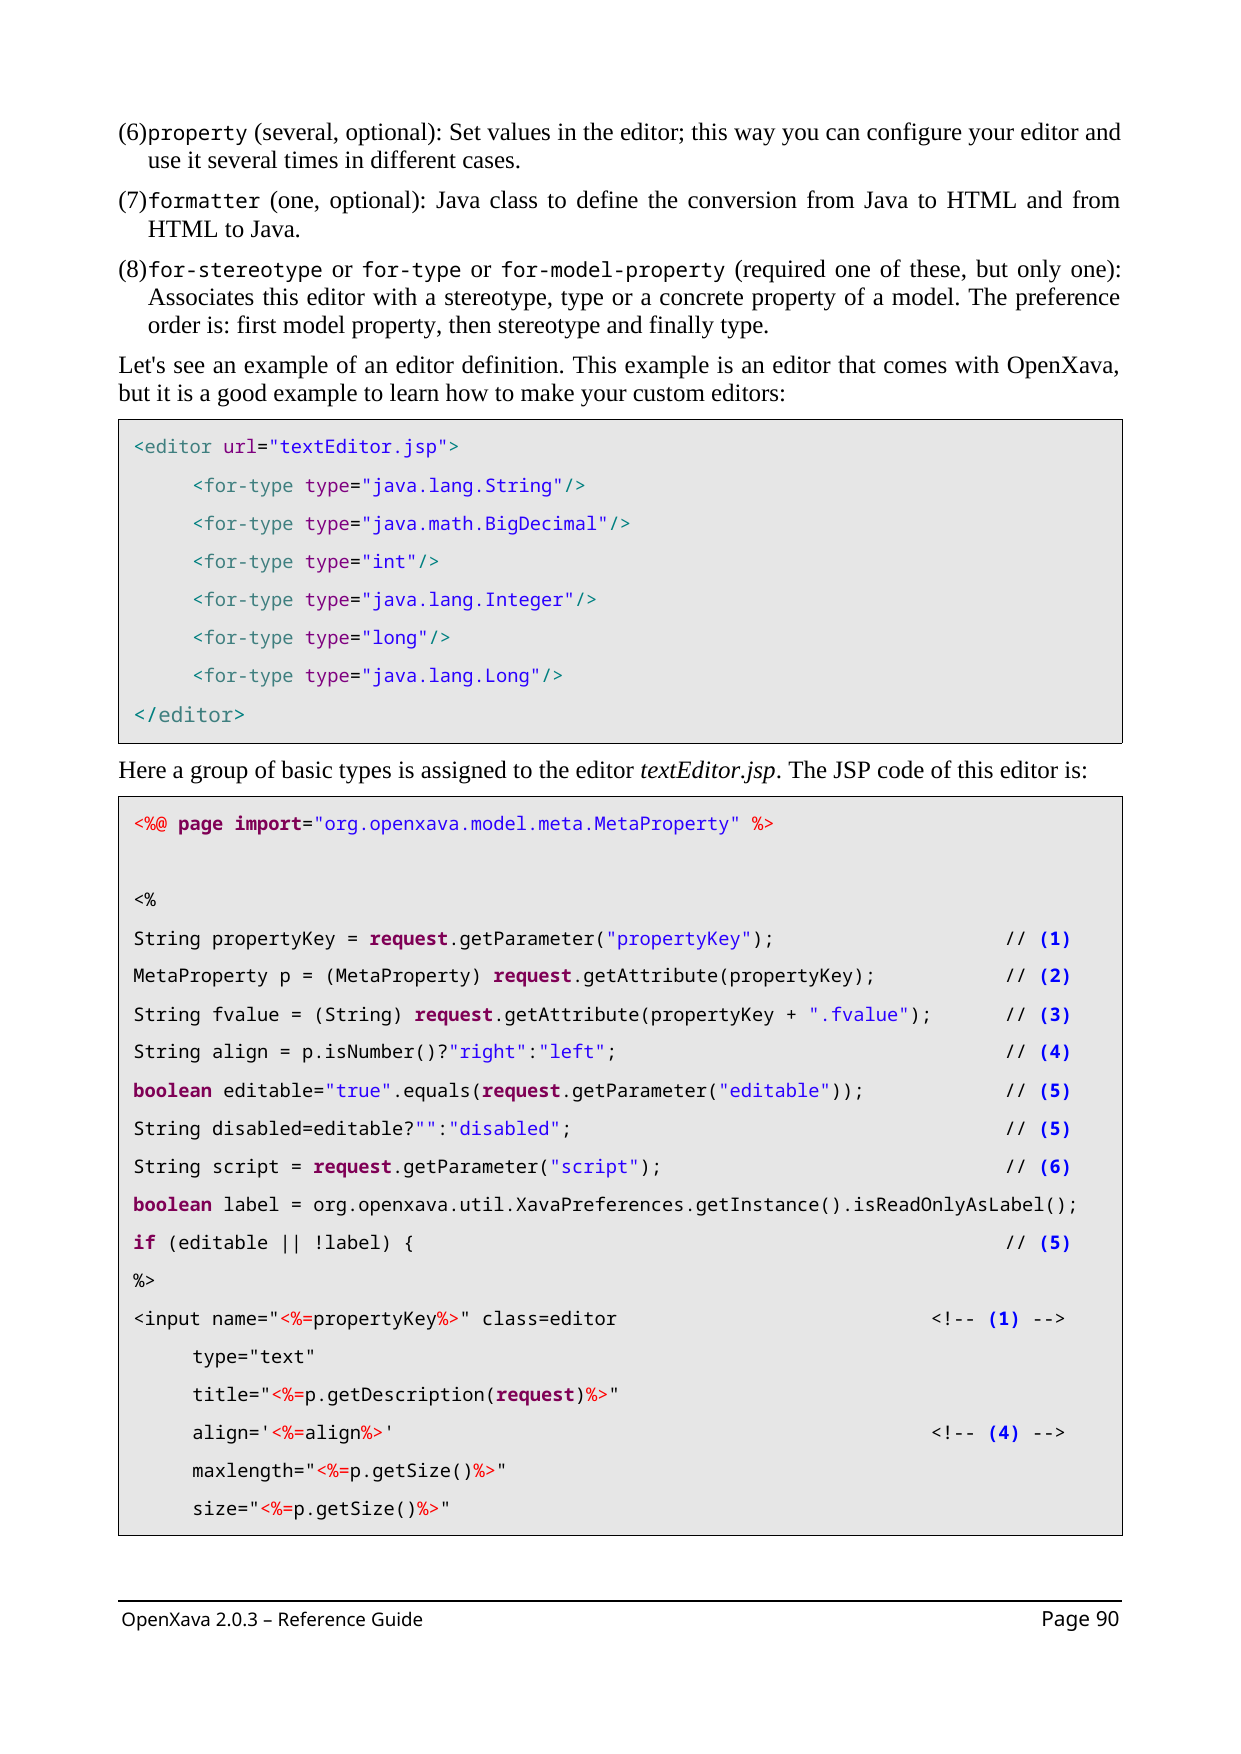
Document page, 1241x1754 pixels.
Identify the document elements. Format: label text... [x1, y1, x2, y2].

text <for-type type="long"/> [119, 609, 1122, 647]
text String script = request.getParameter("script"); // (6) [119, 1138, 1122, 1176]
text <% [119, 872, 1122, 910]
list for-stereotype or for-type or for-model-property (required one of these, but only one): Associates this editor with a stereotype, type or a concrete property of a model. The preference order is: first model property, then stereotype and finally type. [118, 255, 1122, 339]
list property (several, optional): Set values in the editor; this way you can configure your editor and use it several times in different cases. [118, 118, 1122, 174]
text boolean editable="true".equals(request.getParameter("editable")); // (5) [119, 1062, 1122, 1100]
text String propertyKey = request.getParameter("propertyKey"); // (1) [119, 910, 1122, 948]
text String fvalue = (String) request.getAttribute(propertyKey + ".fvalue"); // (3) [119, 986, 1122, 1024]
text <editor url="textEditor.jsp"> [119, 420, 1122, 457]
text maxlength="<%=p.getSize()%>" [119, 1442, 1122, 1480]
text <for-type type="int"/> [119, 533, 1122, 571]
text size="<%=p.getSize()%>" [119, 1480, 1122, 1535]
text align='<%=align%>' <!-- (4) --> [119, 1404, 1122, 1442]
text <for-type type="java.lang.String"/> [119, 457, 1122, 495]
text <%@ page import="org.openxava.model.meta.MetaProperty" %> [119, 797, 1122, 834]
text boolean label = org.openxava.util.XavaPreferences.getInstance().isReadOnlyAsLabel(); [119, 1176, 1122, 1214]
text <for-type type="java.math.BigDecimal"/> [119, 495, 1122, 533]
text MetaProperty p = (MetaProperty) request.getAttribute(propertyKey); // (2) [119, 948, 1122, 986]
text Let's see an example of an editor definition. This example is an editor that comes with OpenXava, but it is a good example to learn how to make your custom editors: [118, 351, 1122, 407]
text if (editable || !label) { // (5) [119, 1214, 1122, 1252]
text <for-type type="java.lang.Long"/> [119, 647, 1122, 685]
text <input name="<%=propertyKey%>" class=editor <!-- (1) --> [119, 1290, 1122, 1328]
text </editor> [119, 685, 1122, 743]
text type="text" [119, 1328, 1122, 1366]
text Here a group of basic types is assigned to the editor textEditor.jsp. The JSP code of this editor is: [118, 756, 1122, 783]
text title="<%=p.getDescription(request)%>" [119, 1366, 1122, 1404]
text String disabled=editable?"":"disabled"; // (5) [119, 1100, 1122, 1138]
text %> [119, 1252, 1122, 1290]
text String align = p.isNumber()?"right":"left"; // (4) [119, 1024, 1122, 1062]
text <for-type type="java.lang.Integer"/> [119, 571, 1122, 609]
list formatter (one, optional): Java class to define the conversion from Java to HTML and from HTML to Java. [118, 187, 1122, 242]
